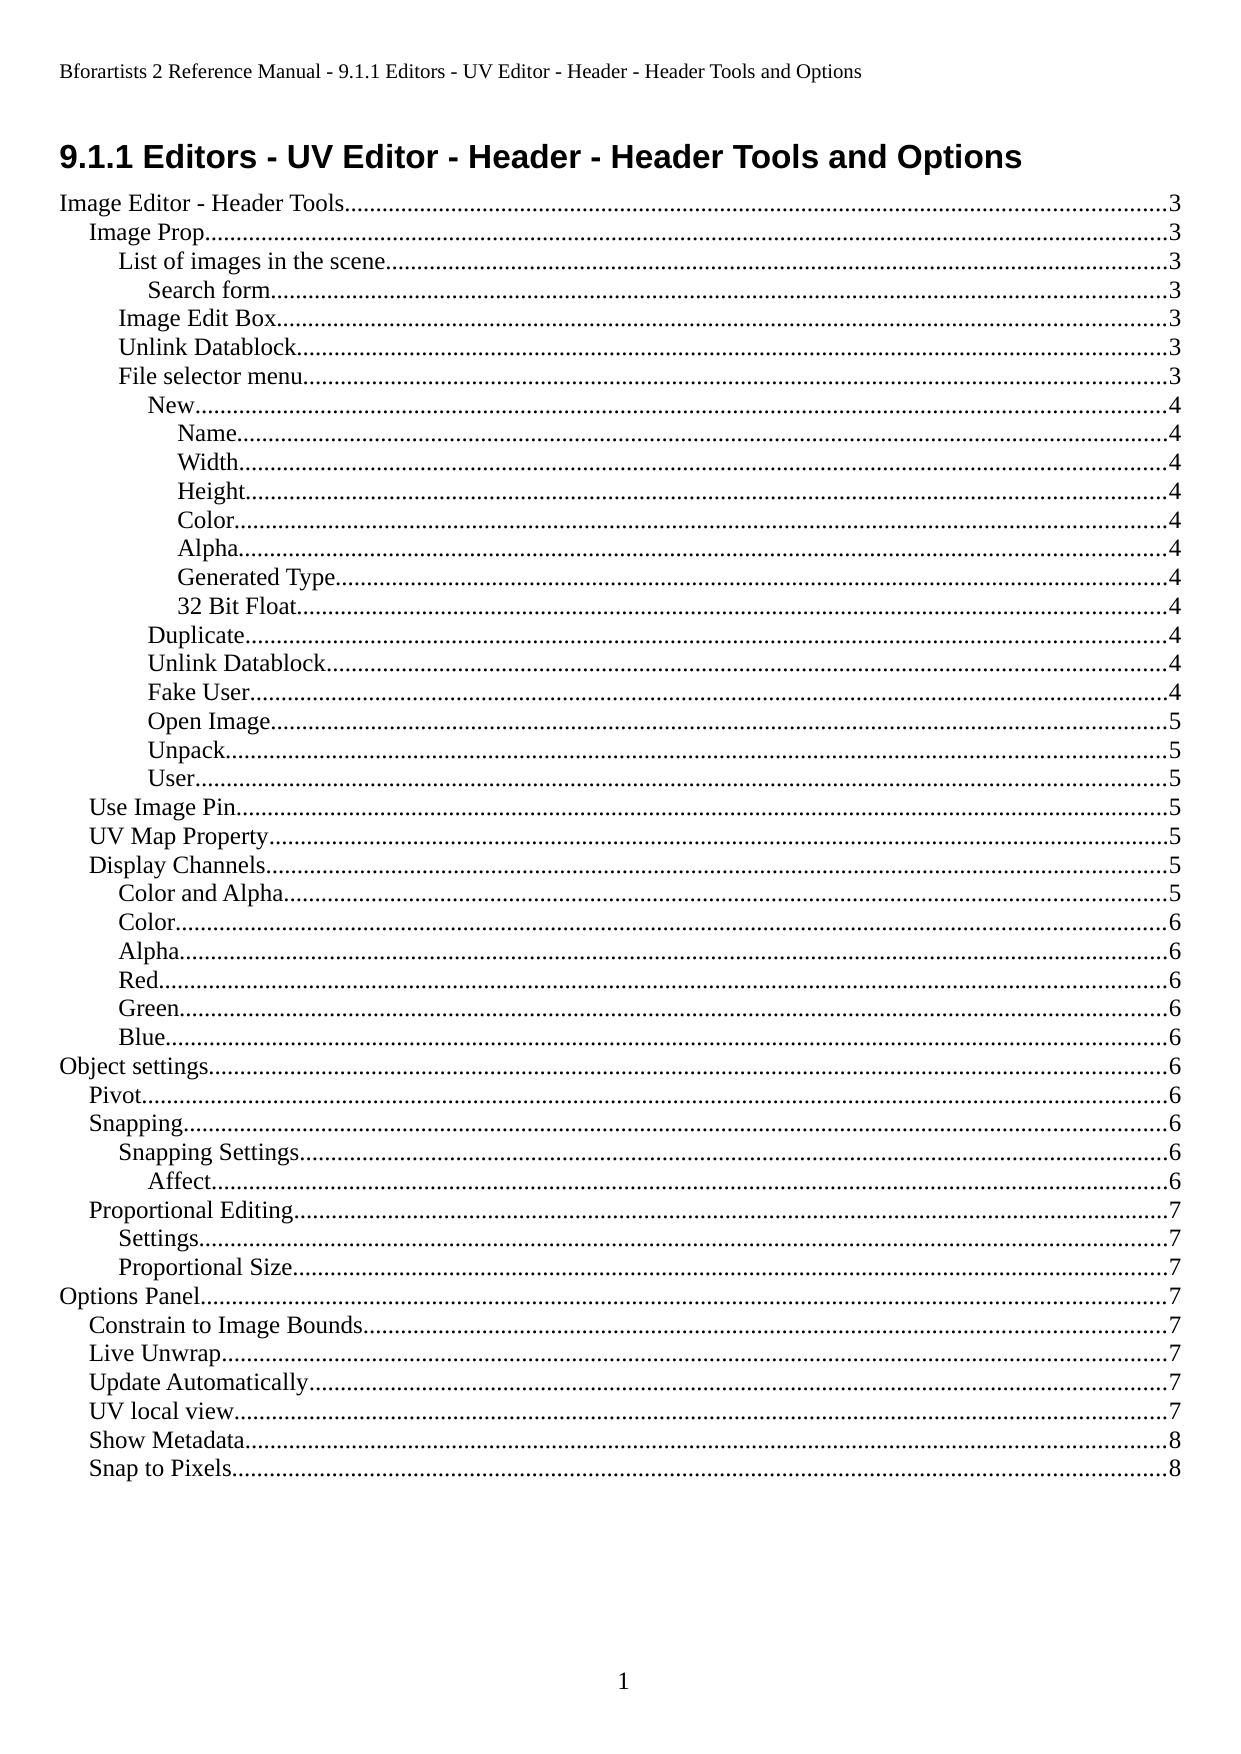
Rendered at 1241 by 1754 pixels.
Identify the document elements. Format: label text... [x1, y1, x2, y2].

text UV Map Property 5 [88, 821, 1181, 850]
text Live Unwrap 7 [88, 1338, 1181, 1367]
text Affect 6 [147, 1166, 1181, 1195]
text Blue 6 [118, 1022, 1181, 1051]
text Open Image 5 [147, 706, 1181, 735]
text Use Image Pin 5 [88, 792, 1181, 821]
text Settings 7 [118, 1223, 1181, 1252]
text Snapping 6 [88, 1108, 1181, 1137]
text Show Metadata 8 [88, 1425, 1181, 1453]
text Width 4 [177, 447, 1181, 476]
text Color and Alpha 5 [118, 878, 1181, 907]
text 32 Bit Float 4 [177, 591, 1181, 620]
text Duplicate 4 [147, 620, 1181, 648]
text UV local view 7 [88, 1396, 1181, 1425]
text Proportional Editing 7 [88, 1195, 1181, 1223]
text Proportional Size 7 [118, 1252, 1181, 1281]
text Name 4 [177, 418, 1181, 447]
text Options Panel 7 [59, 1281, 1181, 1310]
text Unlink Datablock 4 [147, 648, 1181, 677]
text File selector menu 3 [118, 361, 1181, 390]
text Alpha 4 [177, 533, 1181, 562]
text Pivot 6 [88, 1080, 1181, 1108]
text Color 6 [118, 907, 1181, 936]
text Image Edit Box 3 [118, 303, 1181, 332]
text New 4 [147, 390, 1181, 418]
text Generated Type 4 [177, 562, 1181, 591]
text Constrain to Image Bounds 7 [88, 1310, 1181, 1338]
text Fake User 4 [147, 677, 1181, 706]
text Image Prop 3 [88, 217, 1181, 246]
text Red 6 [118, 965, 1181, 993]
text User 5 [147, 763, 1181, 792]
text Display Channels 5 [88, 850, 1181, 878]
text Update Automatically 7 [88, 1367, 1181, 1396]
text Unpack 5 [147, 735, 1181, 763]
text Object settings 6 [59, 1051, 1181, 1080]
text Alpha 6 [118, 936, 1181, 965]
text Green 6 [118, 993, 1181, 1022]
text Unlink Datablock 3 [118, 332, 1181, 361]
text Snap to Pixels 8 [88, 1453, 1181, 1482]
text Height 4 [177, 476, 1181, 505]
text List of images in the scene 3 [118, 246, 1181, 275]
text Color 4 [177, 505, 1181, 533]
text Search form 3 [147, 275, 1181, 303]
text Image Editor - Header Tools 3 [59, 188, 1181, 217]
text Snapping Settings 6 [118, 1137, 1181, 1166]
subtitle 9.1.1 Editors - UV Editor - Header - Header Tools and Options [59, 138, 1181, 176]
